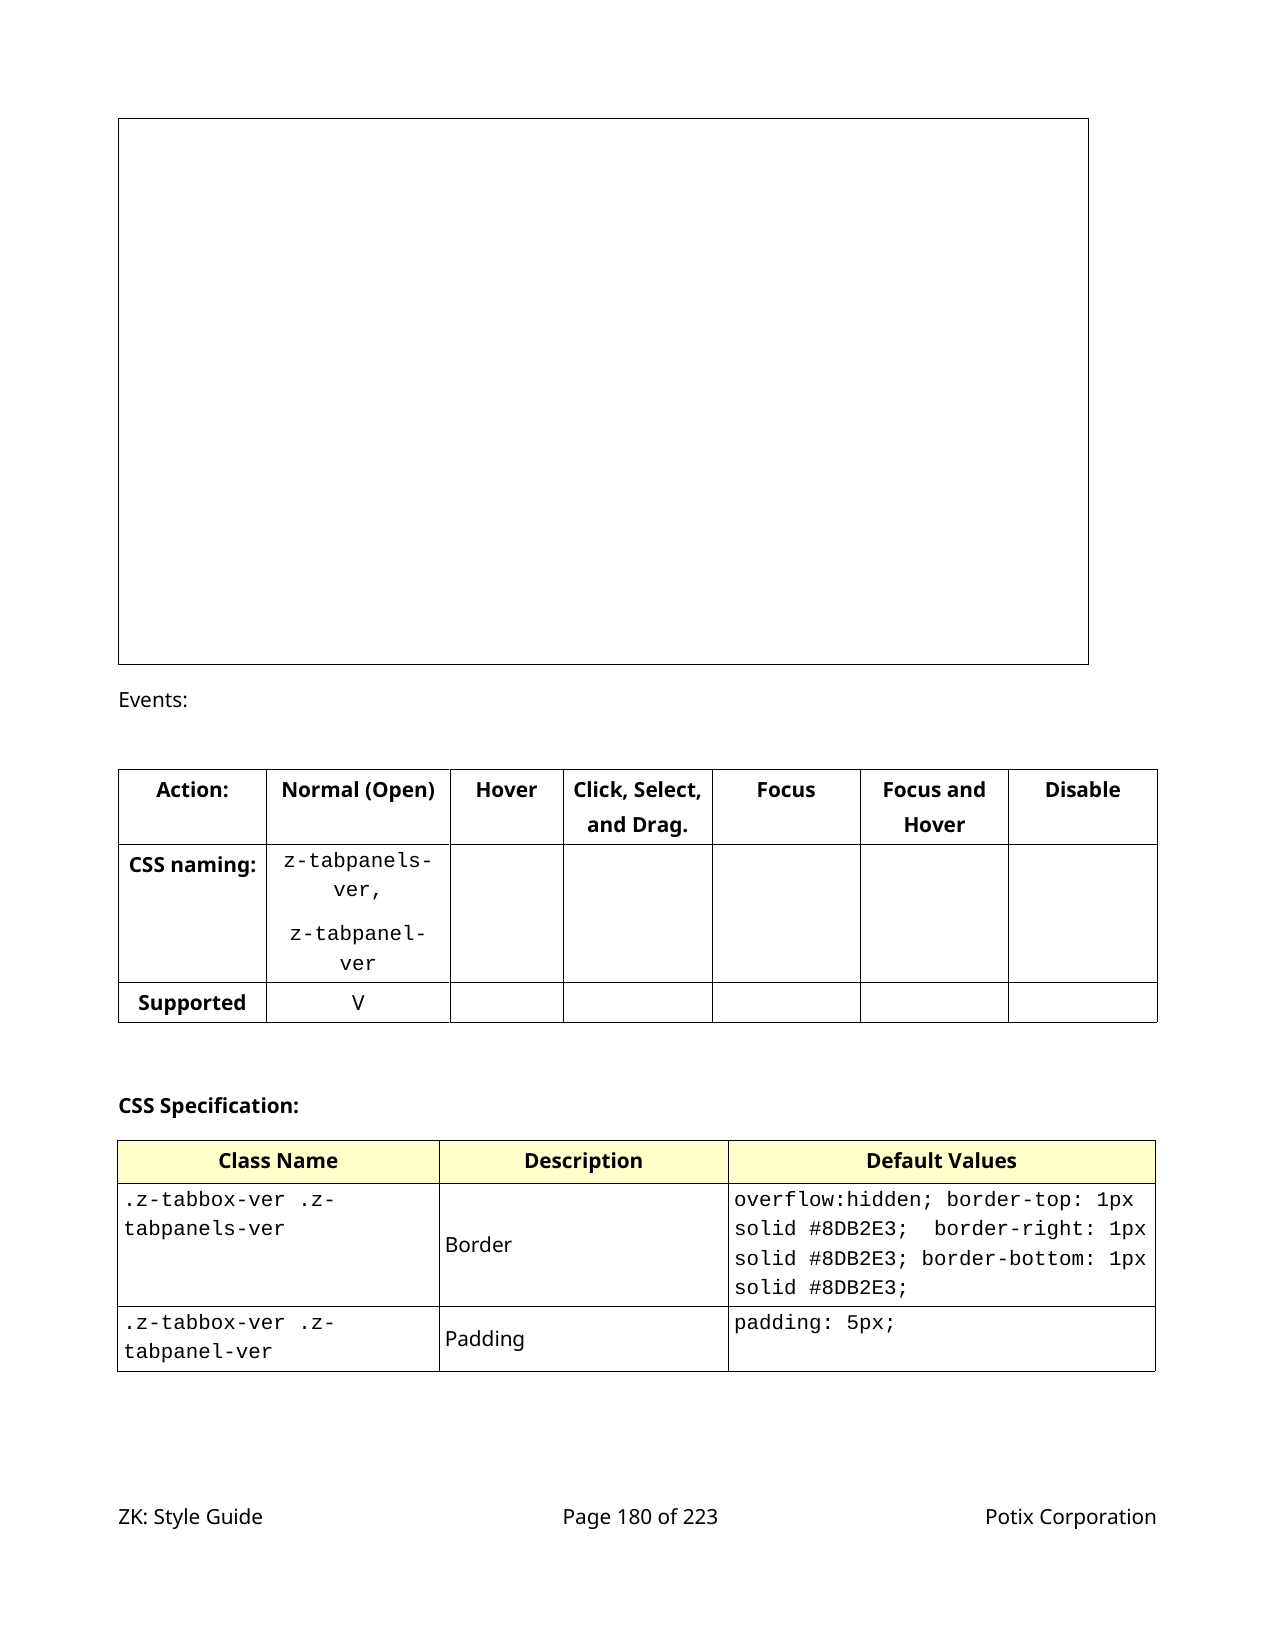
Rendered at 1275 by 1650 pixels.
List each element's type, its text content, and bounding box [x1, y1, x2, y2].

table_cell [451, 845, 563, 982]
table_cell [861, 845, 1008, 982]
table_header Default Values [729, 1141, 1155, 1183]
table_cell [713, 845, 860, 982]
table_header Description [440, 1141, 728, 1183]
table_cell [1009, 845, 1157, 982]
table_header Hover [451, 770, 563, 844]
table_cell [564, 983, 712, 1022]
table_cell .z-tabbox-ver .z-tabpanel-ver [118, 1307, 439, 1371]
table_cell CSS naming: [119, 845, 266, 982]
table_header Action: [119, 770, 266, 844]
table_cell Padding [440, 1307, 728, 1371]
table_header Disable [1009, 770, 1157, 844]
table_cell [713, 983, 860, 1022]
table_cell [861, 983, 1008, 1022]
table_cell Border [440, 1184, 728, 1306]
table_cell Supported [119, 983, 266, 1022]
table_cell z-tabpanels-ver, z-tabpanel-ver [267, 845, 449, 982]
table_cell V [267, 983, 449, 1022]
table_cell [1009, 983, 1157, 1022]
table_cell overflow:hidden; border-top: 1px solid #8DB2E3; border-right: 1px solid #8DB2E3; border-bottom: 1px solid #8DB2E3; [729, 1184, 1155, 1306]
table_cell [564, 845, 712, 982]
table_cell [119, 119, 1088, 664]
table_header Focus and Hover [861, 770, 1008, 844]
table_cell .z-tabbox-ver .z-tabpanels-ver [118, 1184, 439, 1306]
table_header Focus [713, 770, 860, 844]
table_header Normal (Open) [267, 770, 449, 844]
table_header Class Name [118, 1141, 439, 1183]
table_header Click, Select, and Drag. [564, 770, 712, 844]
table_cell [451, 983, 563, 1022]
table_cell padding: 5px; [729, 1307, 1155, 1371]
text CSS Specification: [118, 1091, 1157, 1119]
text Events: [118, 685, 1157, 748]
